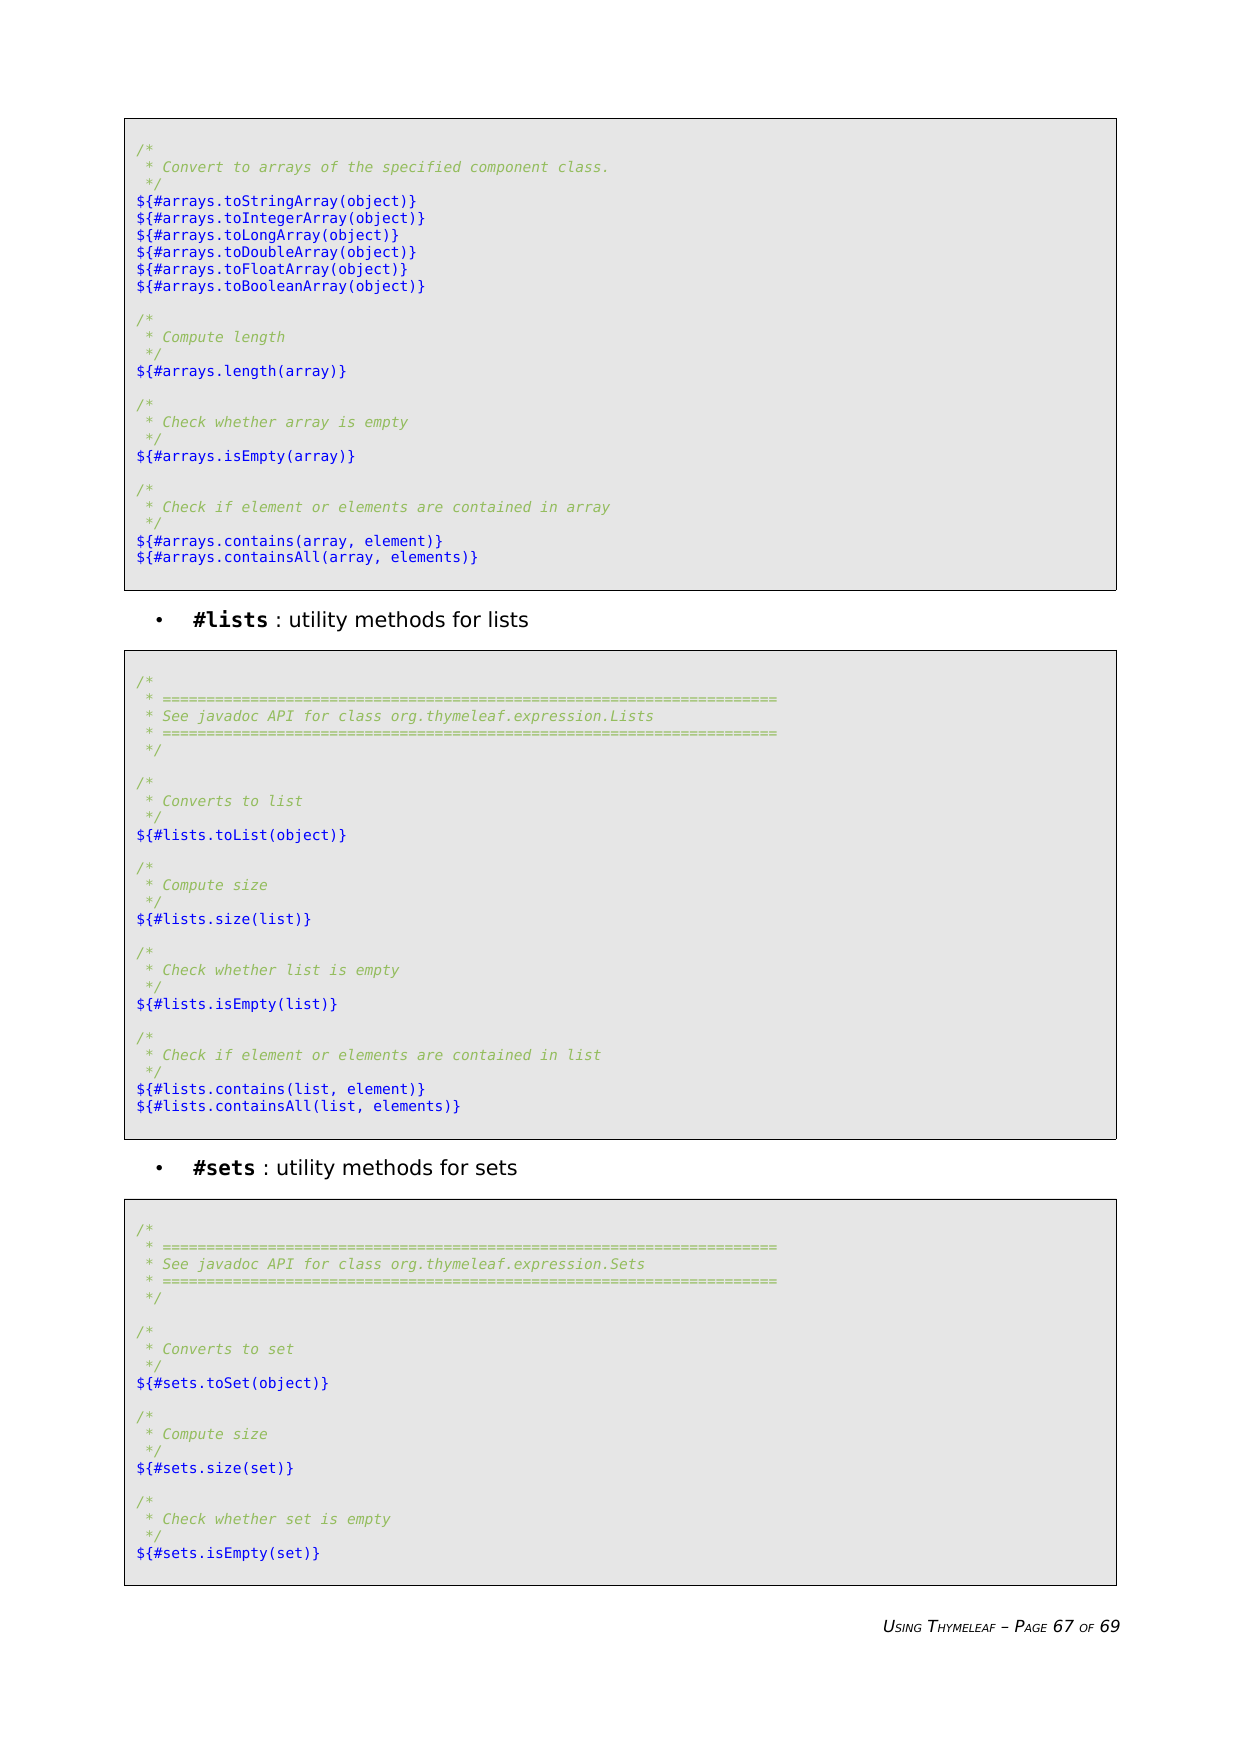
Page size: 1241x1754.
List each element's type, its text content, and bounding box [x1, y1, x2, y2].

list #lists : utility methods for lists [156, 608, 1122, 632]
text /* * ====================================================================== * See javadoc API for class org.thymeleaf.expression.Sets * ====================================================================== */ /* * Converts to set */ ${#sets.toSet(object)} /* * Compute size */ ${#sets.size(set)} /* * Check whether set is empty */ ${#sets.isEmpty(set)} [125, 1200, 1116, 1585]
text /* * Convert to arrays of the specified component class. */ ${#arrays.toStringArray(object)} ${#arrays.toIntegerArray(object)} ${#arrays.toLongArray(object)} ${#arrays.toDoubleArray(object)} ${#arrays.toFloatArray(object)} ${#arrays.toBooleanArray(object)} /* * Compute length */ ${#arrays.length(array)} /* * Check whether array is empty */ ${#arrays.isEmpty(array)} /* * Check if element or elements are contained in array */ ${#arrays.contains(array, element)} ${#arrays.containsAll(array, elements)} [125, 119, 1116, 590]
list #sets : utility methods for sets [156, 1156, 1122, 1181]
text /* * ====================================================================== * See javadoc API for class org.thymeleaf.expression.Lists * ====================================================================== */ /* * Converts to list */ ${#lists.toList(object)} /* * Compute size */ ${#lists.size(list)} /* * Check whether list is empty */ ${#lists.isEmpty(list)} /* * Check if element or elements are contained in list */ ${#lists.contains(list, element)} ${#lists.containsAll(list, elements)} [125, 651, 1116, 1139]
